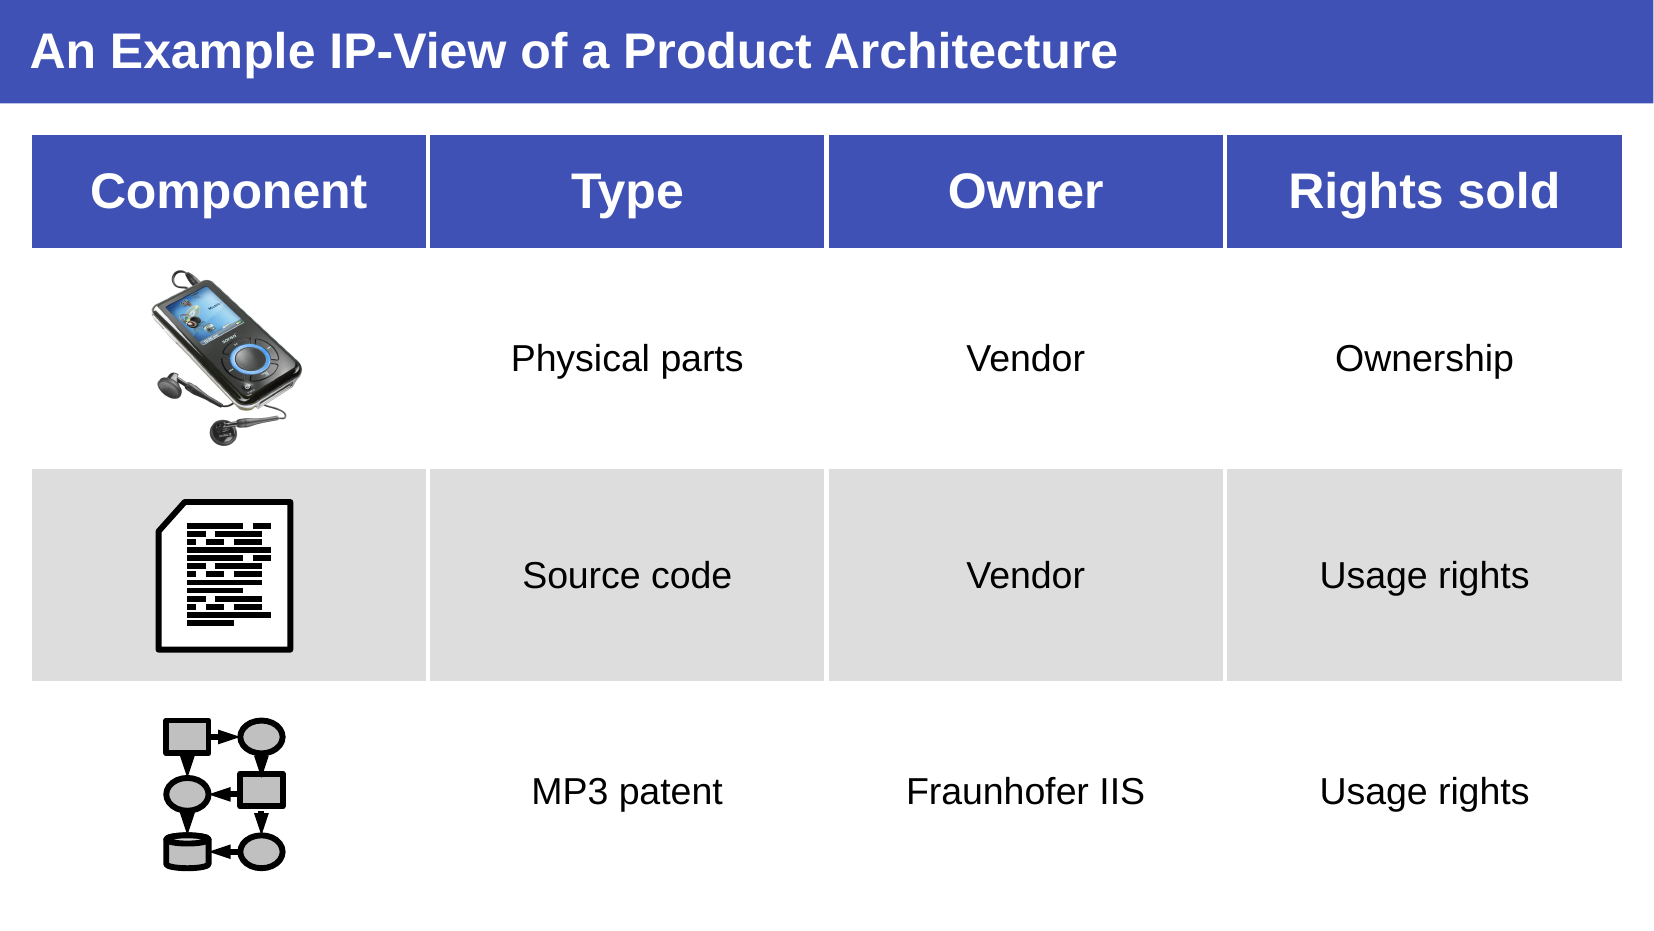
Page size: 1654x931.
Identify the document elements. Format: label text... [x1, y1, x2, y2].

table_header Owner [829, 135, 1223, 248]
table_header Type [430, 135, 824, 248]
table_cell Physical parts [430, 252, 824, 465]
text_box [158, 501, 291, 650]
text_box [240, 835, 283, 869]
table_cell [32, 252, 426, 465]
table_cell [32, 469, 426, 681]
table_cell Ownership [1227, 252, 1622, 465]
table_cell Fraunhofer IIS [829, 686, 1223, 899]
text_box [240, 773, 283, 807]
text_box [240, 720, 283, 754]
text_box [166, 720, 209, 754]
table_cell Usage rights [1227, 686, 1622, 899]
table_cell Source code [430, 469, 824, 681]
title An Example IP-View of a Product Architecture [0, 0, 1654, 104]
text_box [166, 840, 209, 869]
table_cell MP3 patent [430, 686, 824, 899]
table_header Rights sold [1227, 135, 1622, 248]
table_cell Vendor [829, 252, 1223, 465]
picture [150, 268, 303, 446]
table_header Component [32, 135, 426, 248]
table_cell Vendor [829, 469, 1223, 681]
table_cell Usage rights [1227, 469, 1622, 681]
table_cell [32, 686, 426, 899]
text_box [166, 777, 209, 811]
